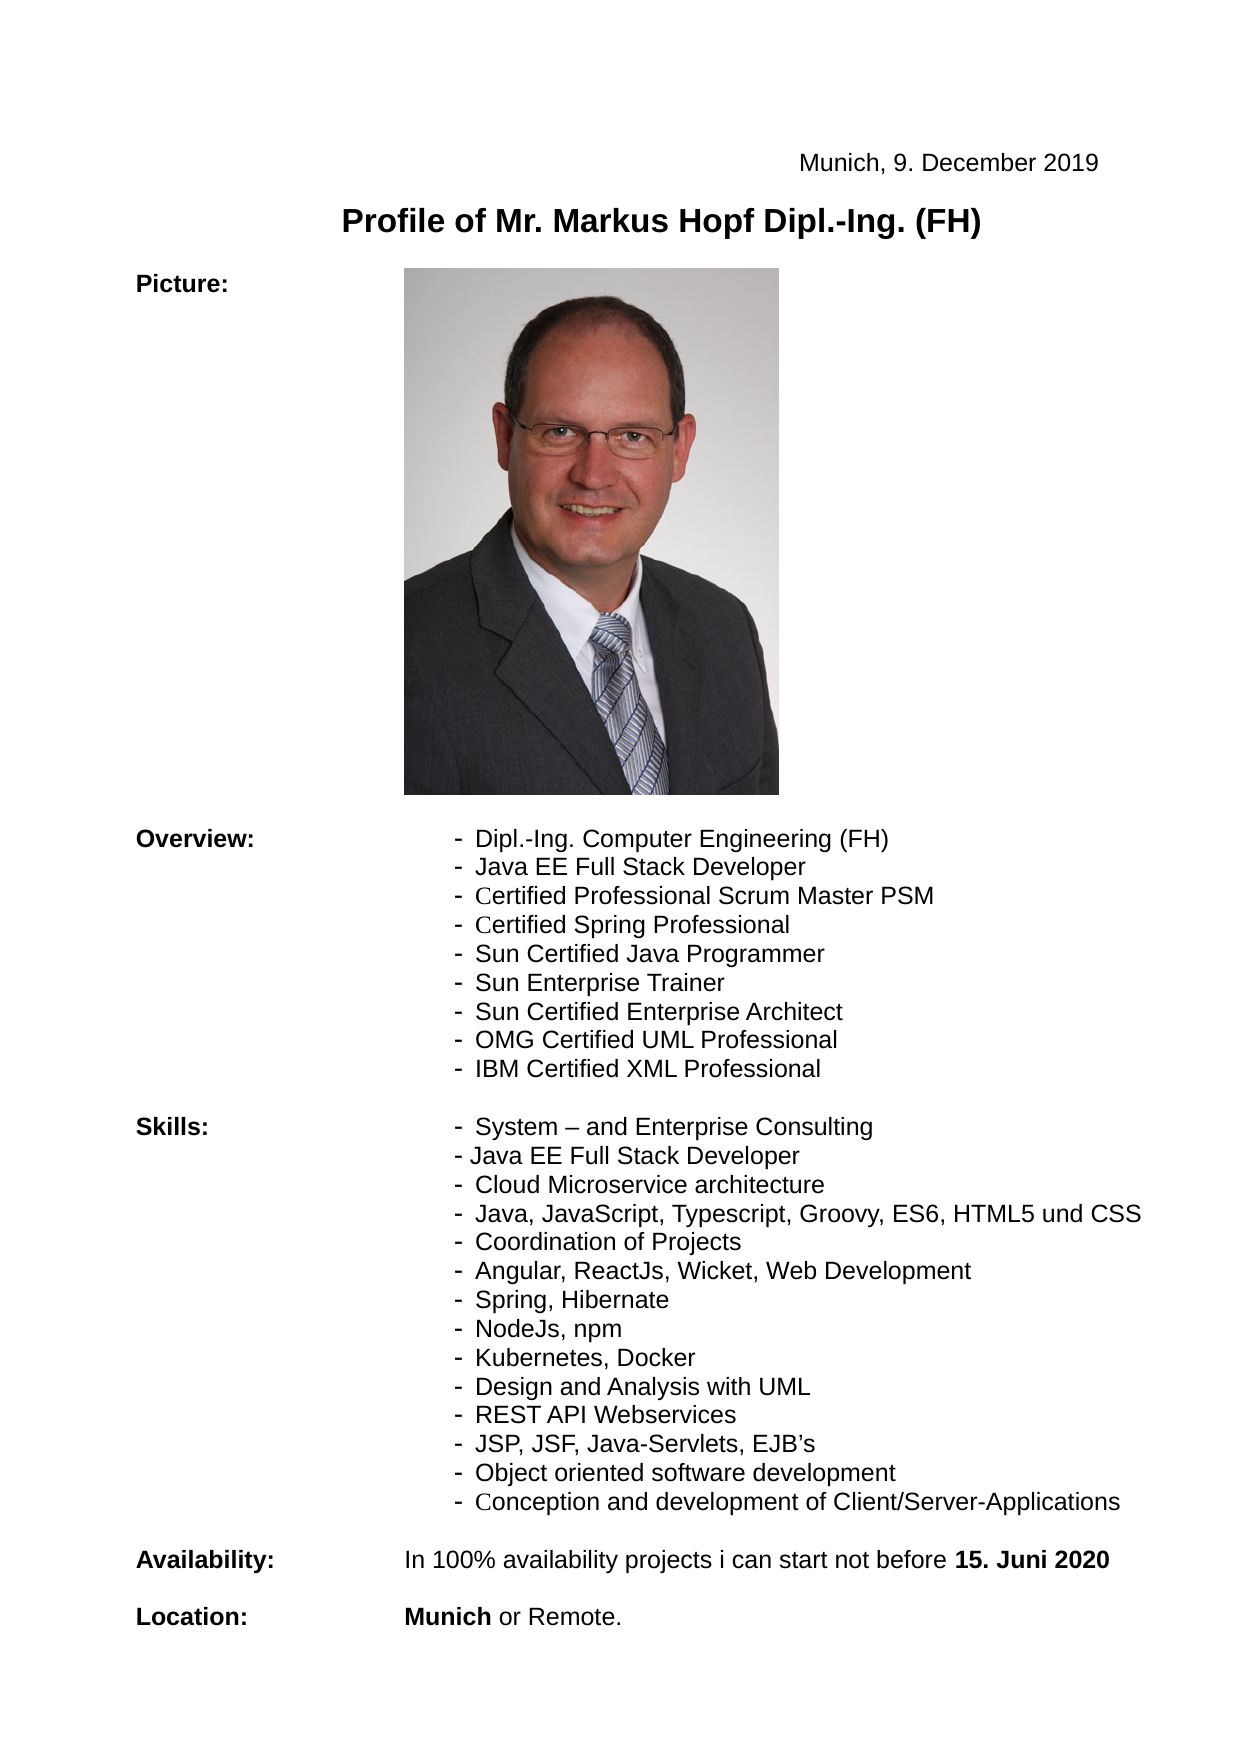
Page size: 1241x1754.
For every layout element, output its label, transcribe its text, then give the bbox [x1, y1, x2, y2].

table_cell Munich or Remote. [404, 1603, 1209, 1631]
table_cell Availability: [136, 1545, 404, 1602]
table_cell - Dipl.-Ing. Computer Engineering (FH) - Java EE Full Stack Developer - Certified Professional Scrum Master PSM - Certified Spring Professional - Sun Certified Java Programmer - Sun Enterprise Trainer - Sun Certified Enterprise Architect - OMG Certified UML Professional - IBM Certified XML Professional [404, 824, 1209, 1112]
text Munich, 9. December 2019 [148, 148, 1116, 176]
subtitle Profile of Mr. Markus Hopf Dipl.-Ing. (FH) [295, 201, 1104, 240]
table_header [404, 269, 1209, 823]
table_cell Skills: [136, 1112, 404, 1545]
table_cell - System – and Enterprise Consulting - Java EE Full Stack Developer - Cloud Microservice architecture - Java, JavaScript, Typescript, Groovy, ES6, HTML5 und CSS - Coordination of Projects - Angular, ReactJs, Wicket, Web Development - Spring, Hibernate - NodeJs, npm - Kubernetes, Docker - Design and Analysis with UML - REST API Webservices - JSP, JSF, Java-Servlets, EJB’s - Object oriented software development - Conception and development of Client/Server-Applications [404, 1112, 1209, 1545]
table_cell Overview: [136, 824, 404, 1112]
table_cell Location: [136, 1603, 404, 1631]
table_cell In 100% availability projects i can start not before 15. Juni 2020 [404, 1545, 1209, 1602]
table_header Picture: [136, 269, 404, 823]
